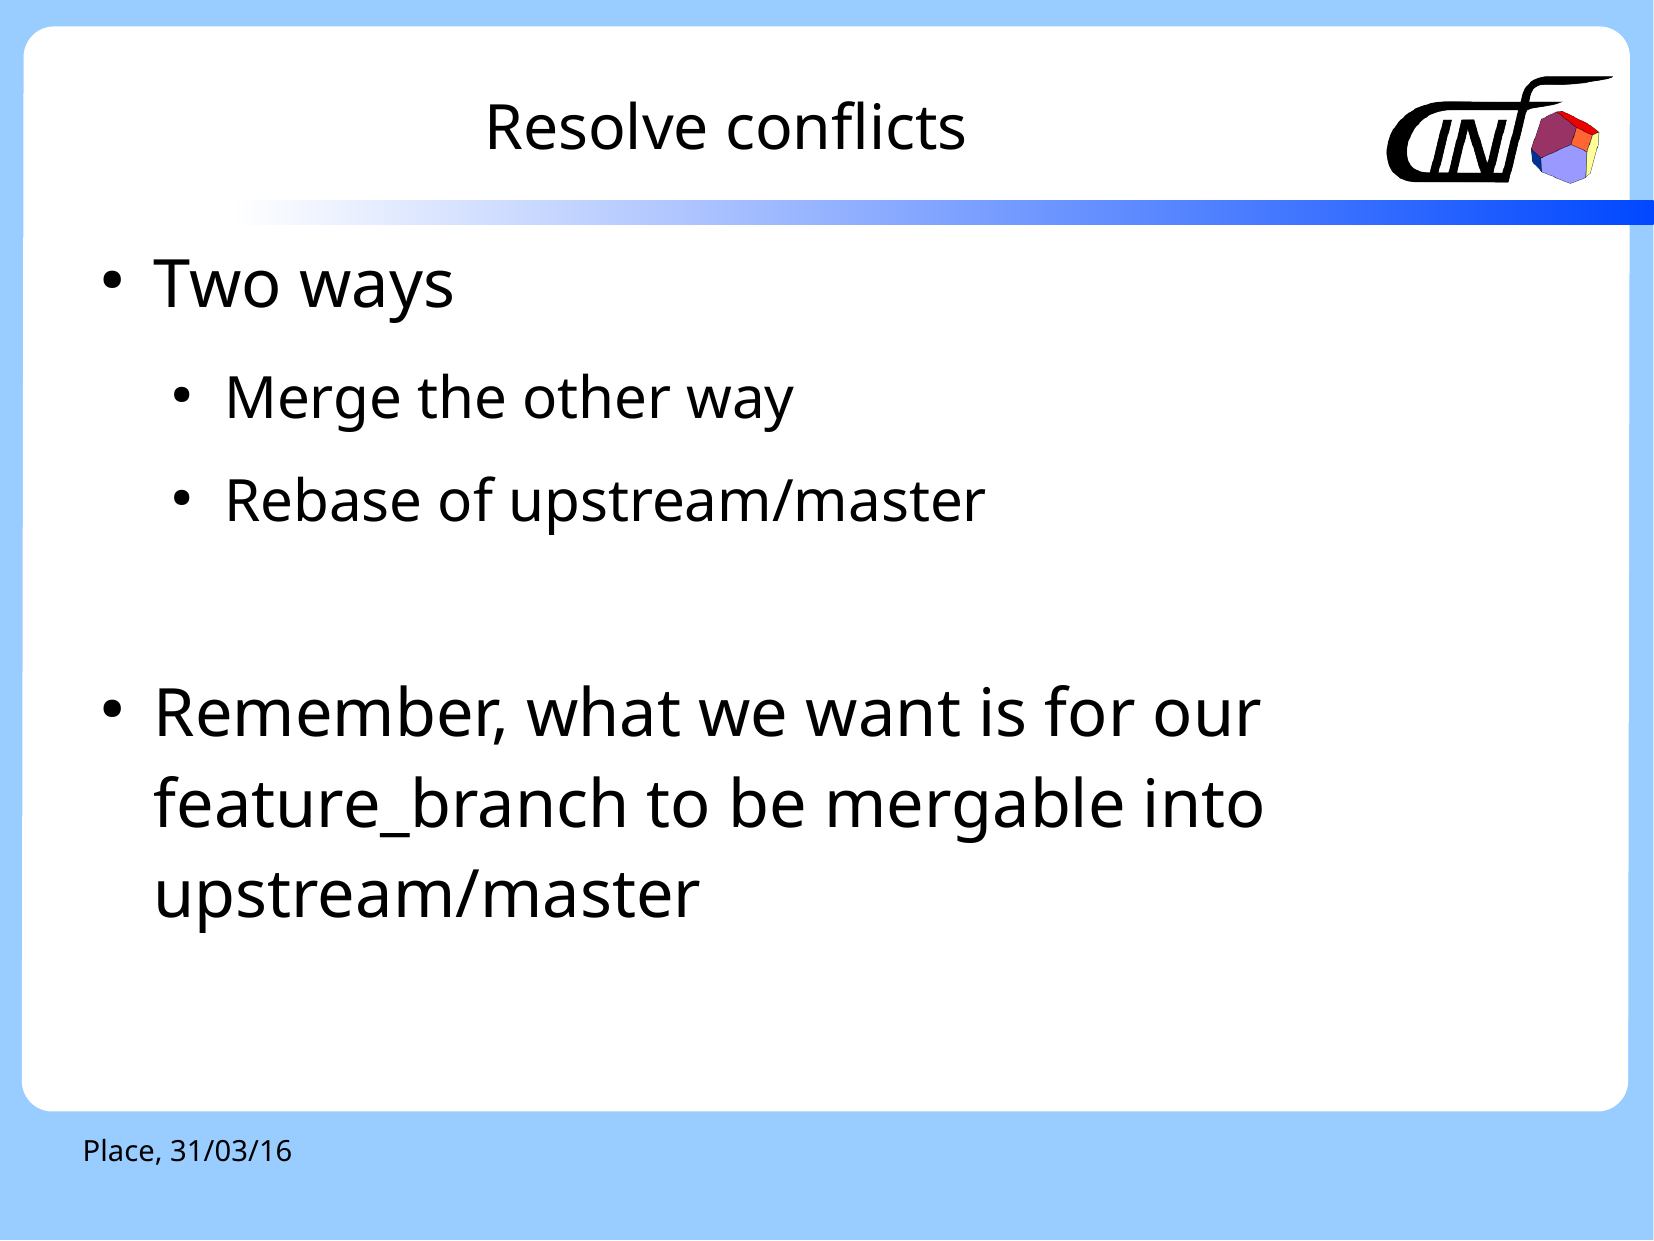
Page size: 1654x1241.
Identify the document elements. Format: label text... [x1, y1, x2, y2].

list Two ways Merge the other way Rebase of upstream/master Remember, what we want is for our feature_branch to be mergable into upstream/master [82, 236, 1571, 1055]
title Resolve conflicts [82, 49, 1371, 201]
picture [1386, 76, 1613, 184]
